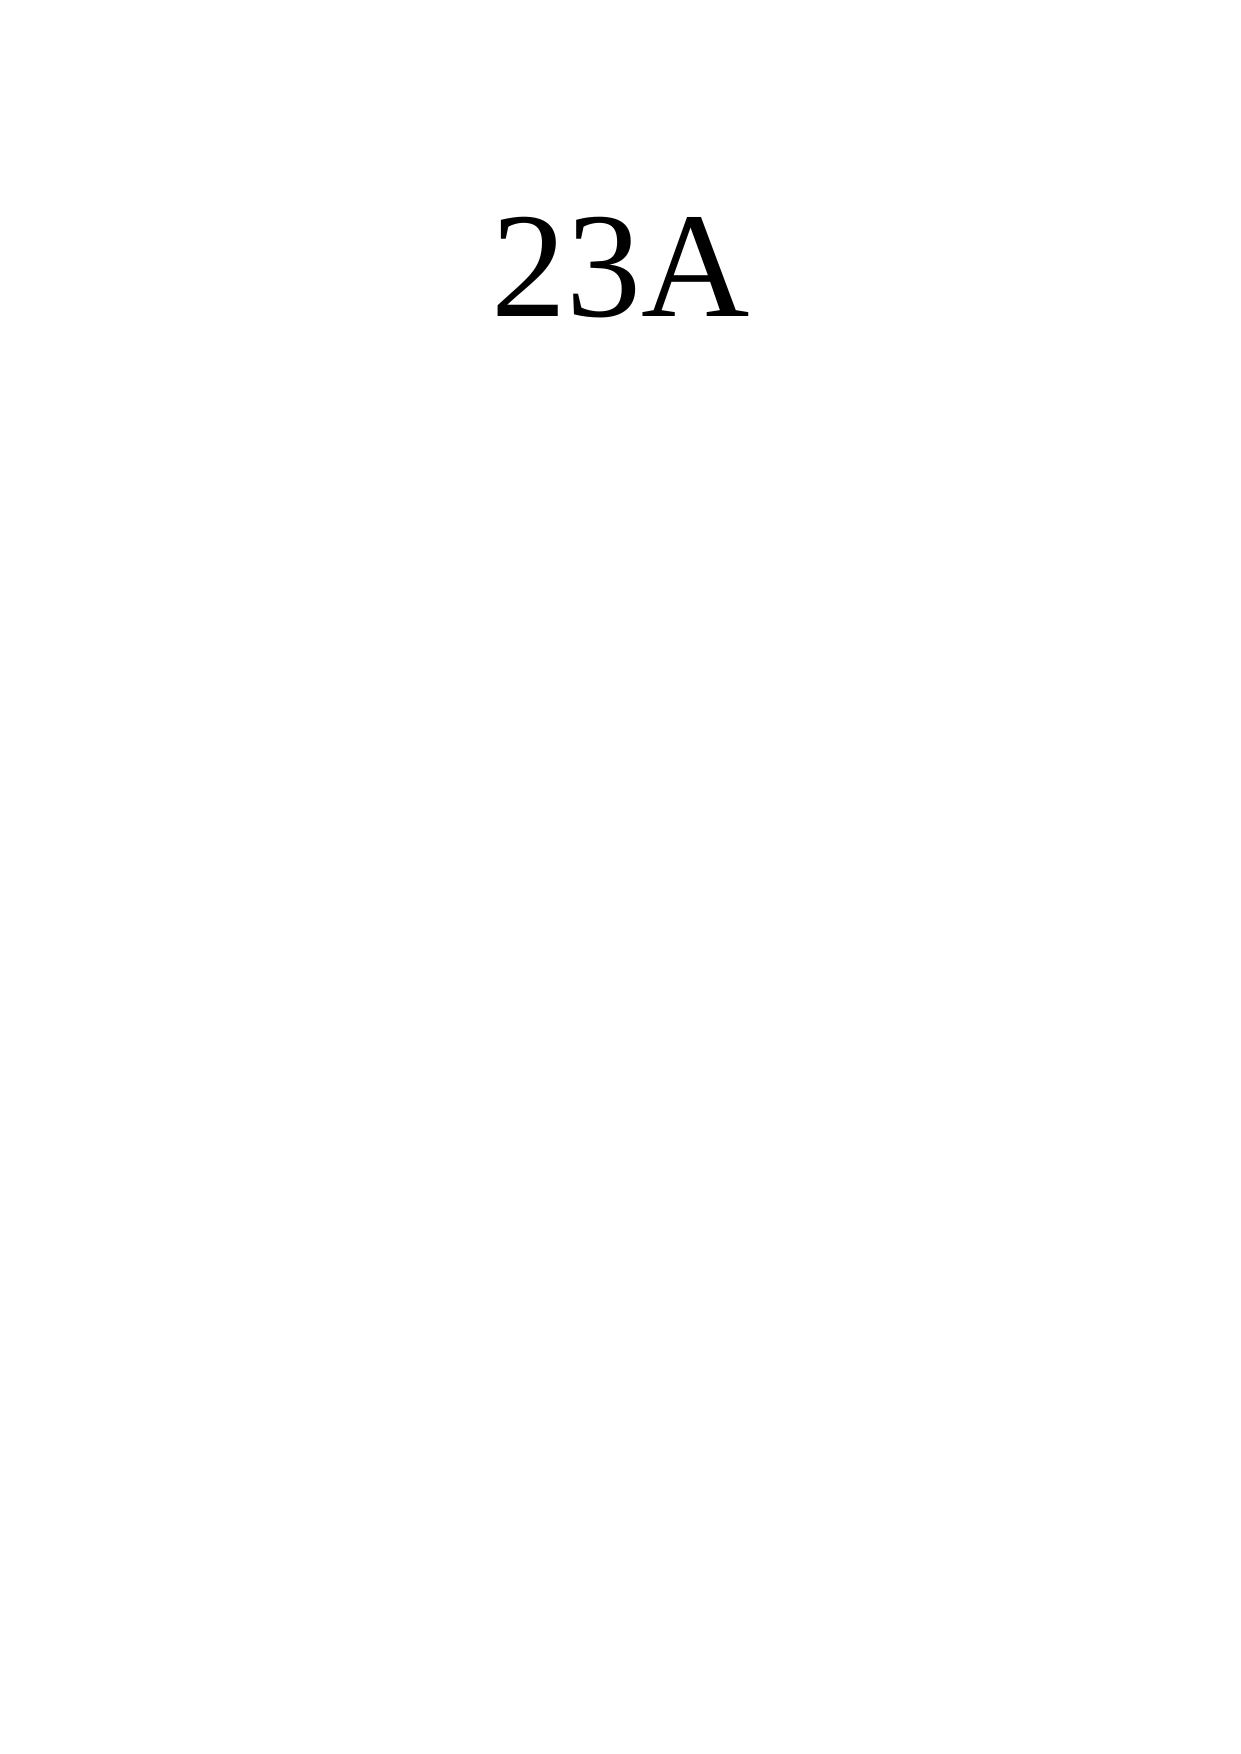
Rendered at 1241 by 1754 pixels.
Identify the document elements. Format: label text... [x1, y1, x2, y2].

text 23A [118, 176, 1122, 349]
